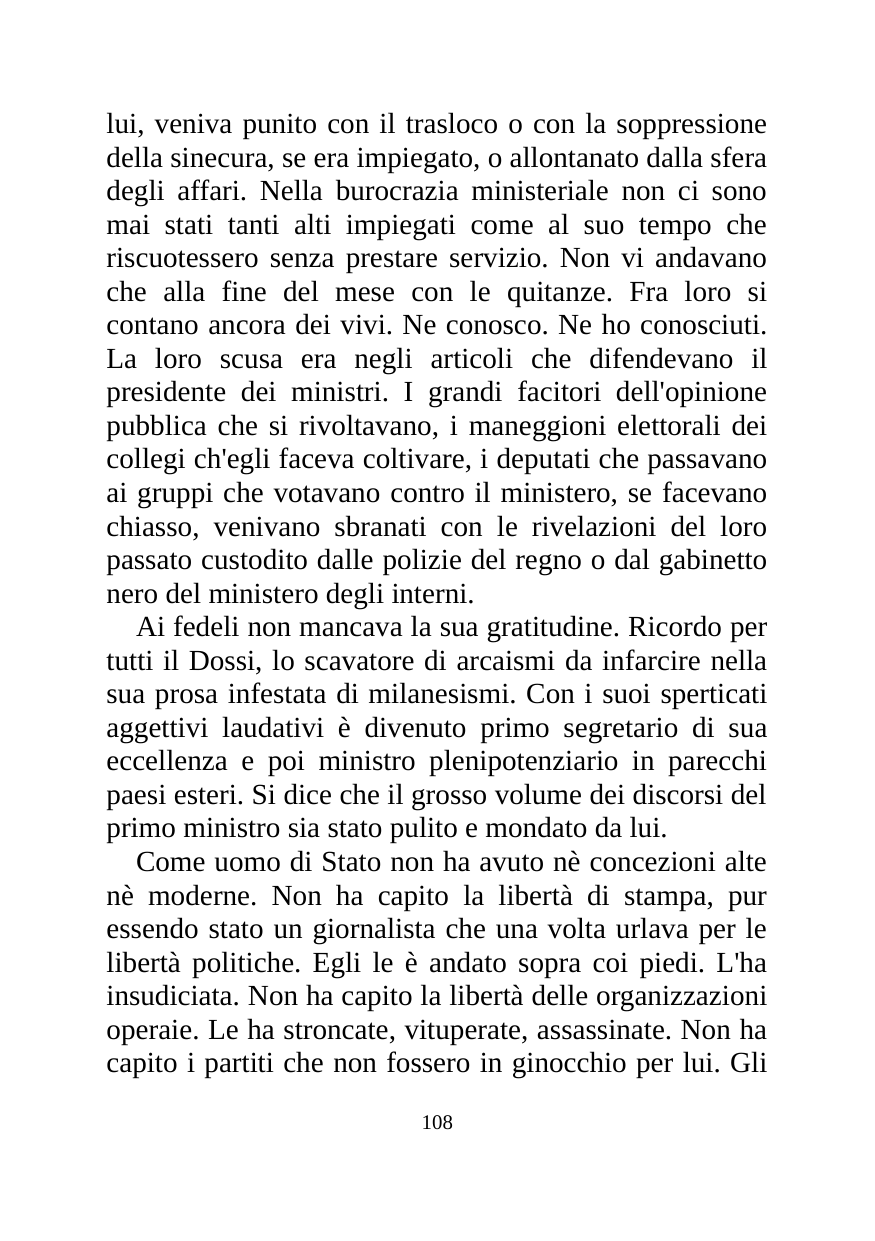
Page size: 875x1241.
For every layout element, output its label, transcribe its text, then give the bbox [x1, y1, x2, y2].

text Come uomo di Stato non ha avuto nè concezioni alte nè moderne. Non ha capito la libertà di stampa, pur essendo stato un giornalista che una volta urlava per le libertà politiche. Egli le è andato sopra coi piedi. L'ha insudiciata. Non ha capito la libertà delle organizzazioni operaie. Le ha stroncate, vituperate, assassinate. Non ha capito i partiti che non fossero in ginocchio per lui. Gli [106, 844, 768, 1079]
text lui, veniva punito con il trasloco o con la soppressione della sinecura, se era impiegato, o allontanato dalla sfera degli affari. Nella burocrazia ministeriale non ci sono mai stati tanti alti impiegati come al suo tempo che riscuotessero senza prestare servizio. Non vi andavano che alla fine del mese con le quitanze. Fra loro si contano ancora dei vivi. Ne conosco. Ne ho conosciuti. La loro scusa era negli articoli che difendevano il presidente dei ministri. I grandi facitori dell'opinione pubblica che si rivoltavano, i maneggioni elettorali dei collegi ch'egli faceva coltivare, i deputati che passavano ai gruppi che votavano contro il ministero, se facevano chiasso, venivano sbranati con le rivelazioni del loro passato custodito dalle polizie del regno o dal gabinetto nero del ministero degli interni. [106, 106, 768, 609]
text Ai fedeli non mancava la sua gratitudine. Ricordo per tutti il Dossi, lo scavatore di arcaismi da infarcire nella sua prosa infestata di milanesismi. Con i suoi sperticati aggettivi laudativi è divenuto primo segretario di sua eccellenza e poi ministro plenipotenziario in parecchi paesi esteri. Si dice che il grosso volume dei discorsi del primo ministro sia stato pulito e mondato da lui. [106, 609, 768, 844]
